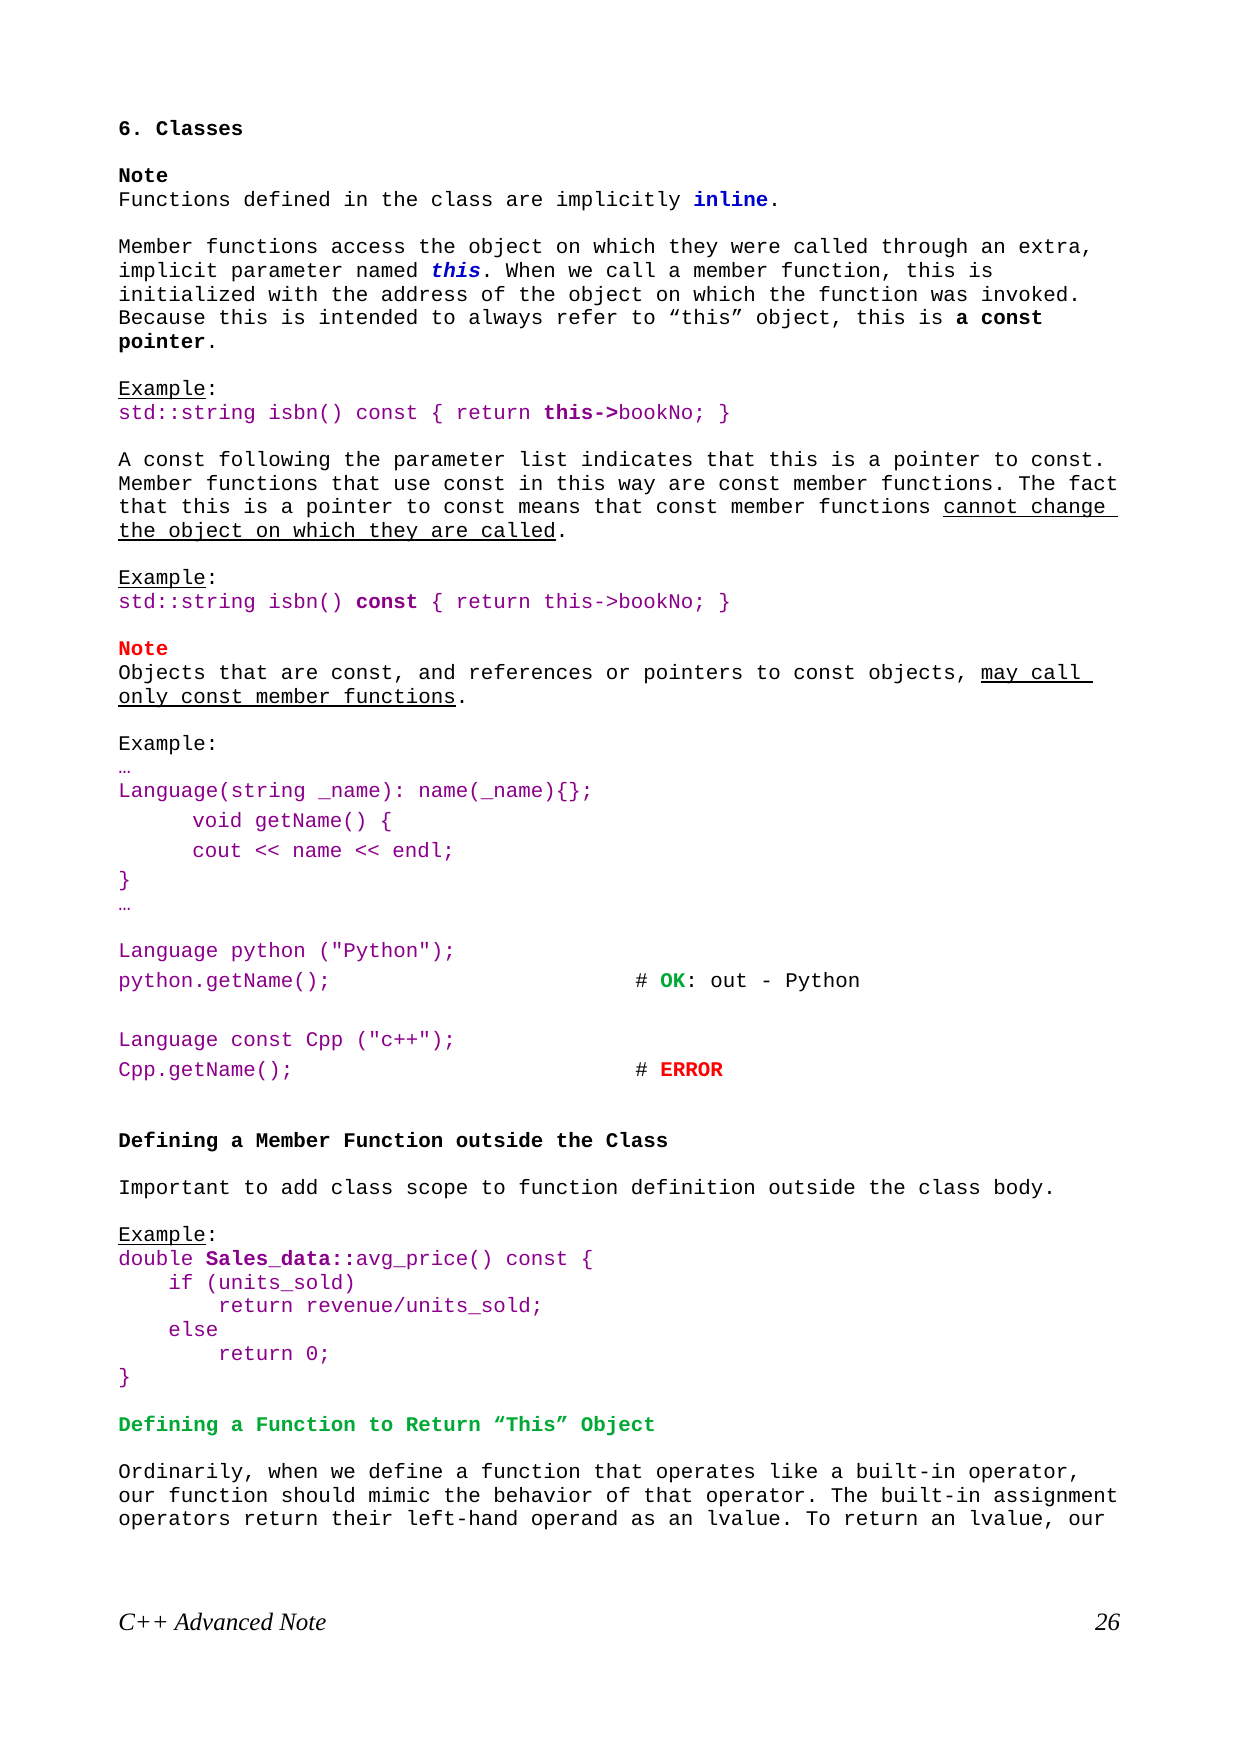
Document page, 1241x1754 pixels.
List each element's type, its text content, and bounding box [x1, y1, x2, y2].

text void getName() { [118, 804, 1122, 833]
text … [118, 893, 1122, 917]
text Language python ("Python"); [118, 940, 1122, 964]
text cout << name << endl; [118, 833, 1122, 863]
text python.getName(); # OK: out - Python [118, 964, 1122, 993]
text double Sales_data::avg_price() const { [118, 1248, 1122, 1272]
text Example: [118, 1224, 1122, 1248]
text else [118, 1319, 1122, 1343]
text Defining a Member Function outside the Class [118, 1130, 1122, 1153]
text Cpp.getName(); # ERROR [118, 1053, 1122, 1083]
text } [118, 1366, 1122, 1390]
text return 0; [118, 1343, 1122, 1366]
text return revenue/units_sold; [118, 1295, 1122, 1319]
text Note [118, 638, 1122, 662]
text Ordinarily, when we define a function that operates like a built-in operator, our function should mimic the behavior of that operator. The built-in assignment operators return their left-hand operand as an lvalue. To return an lvalue, our [118, 1461, 1122, 1532]
text Language const Cpp ("c++"); [118, 1023, 1122, 1053]
text Functions defined in the class are implicitly inline. [118, 189, 1122, 213]
text if (units_sold) [118, 1272, 1122, 1295]
text std::string isbn() const { return this->bookNo; } [118, 402, 1122, 426]
text Defining a Function to Return “This” Object [118, 1414, 1122, 1437]
text Note [118, 165, 1122, 189]
text 6. Classes [118, 118, 1122, 142]
text std::string isbn() const { return this->bookNo; } [118, 591, 1122, 615]
text A const following the parameter list indicates that this is a pointer to const. Member functions that use const in this way are const member functions. The fact that this is a pointer to const means that const member functions cannot change the object on which they are called. [118, 449, 1122, 544]
text Example: [118, 567, 1122, 591]
text Language(string _name): name(_name){}; [118, 780, 1122, 804]
text Member functions access the object on which they were called through an extra, implicit parameter named this. When we call a member function, this is initialized with the address of the object on which the function was invoked. Because this is intended to always refer to “this” object, this is a const pointer. [118, 236, 1122, 354]
text Important to add class scope to function definition outside the class body. [118, 1177, 1122, 1201]
text Example: [118, 378, 1122, 402]
text } [118, 863, 1122, 893]
text … [118, 757, 1122, 780]
text Example: [118, 733, 1122, 757]
text Objects that are const, and references or pointers to const objects, may call only const member functions. [118, 662, 1122, 709]
